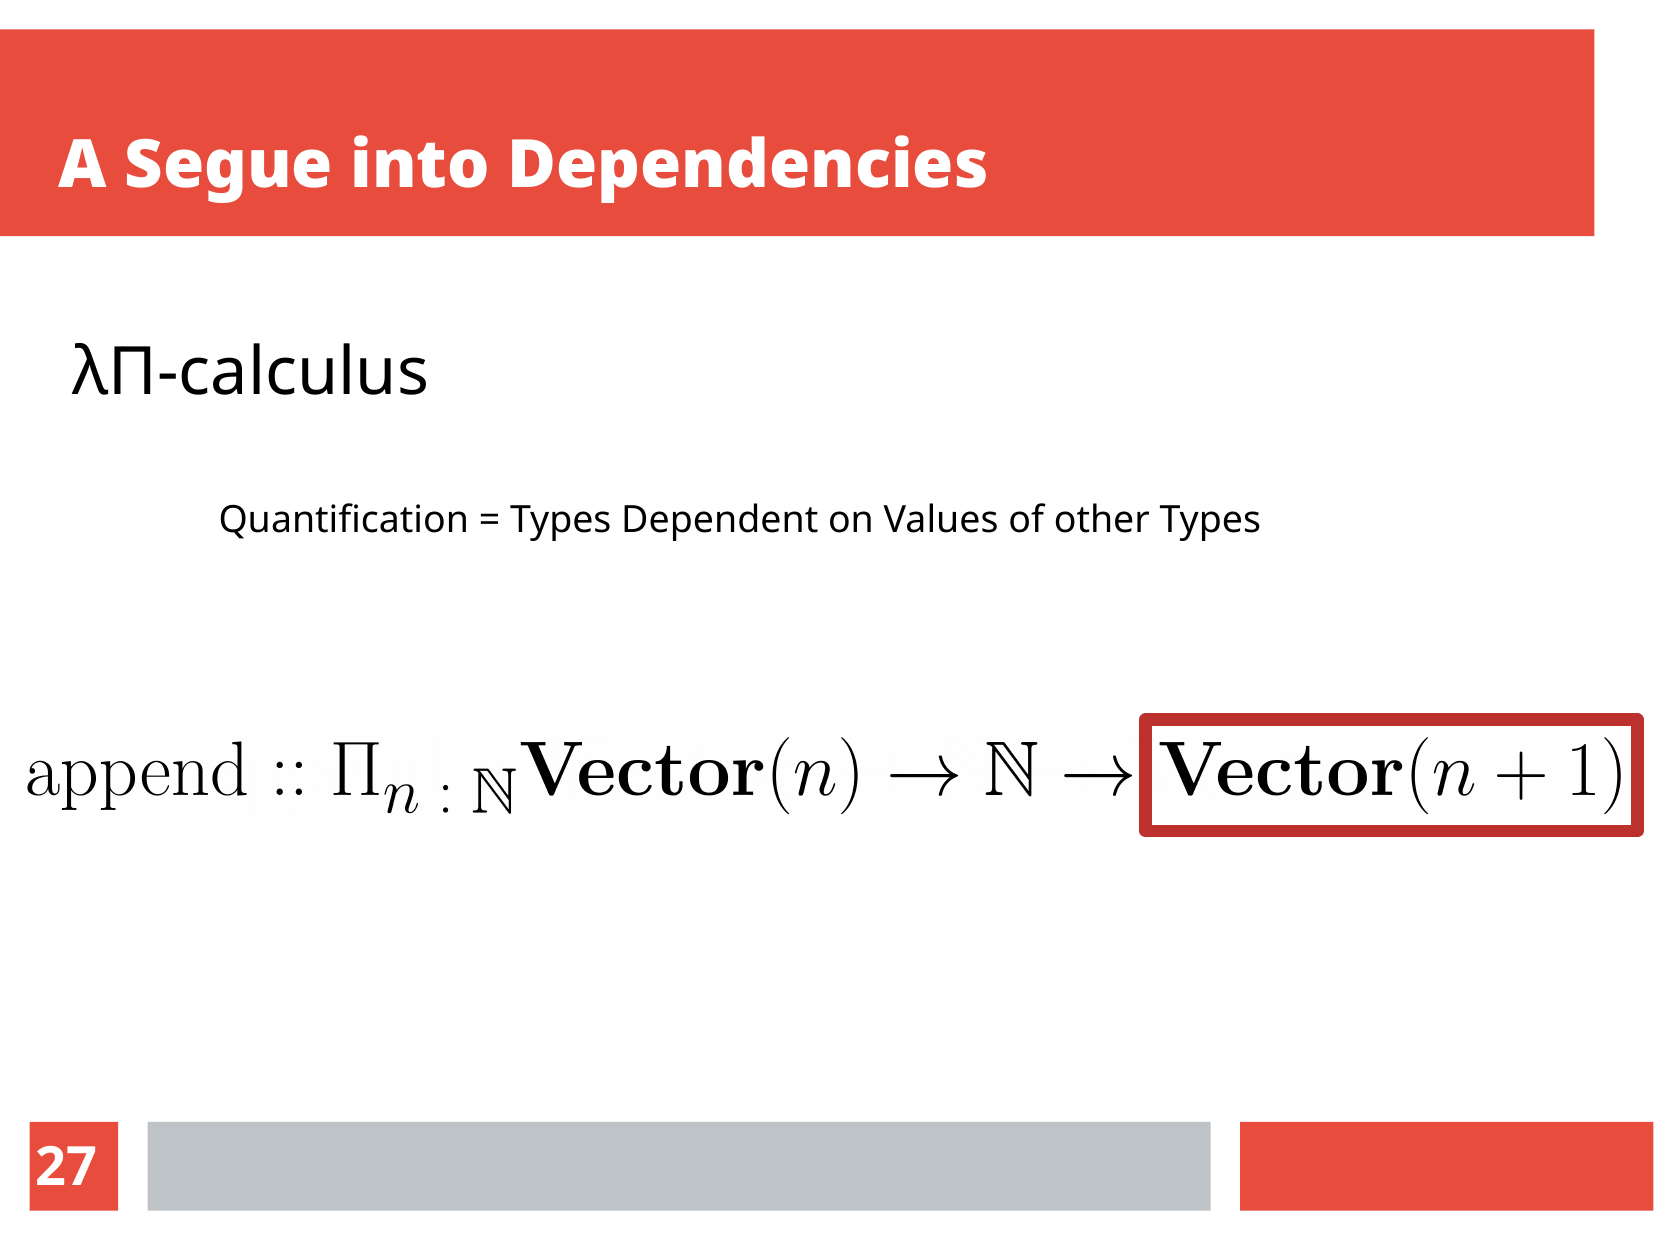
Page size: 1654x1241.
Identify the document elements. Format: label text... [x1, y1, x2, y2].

picture [1152, 726, 1631, 825]
title A Segue into Dependencies [59, 58, 1595, 207]
text_box λΠ-calculus [57, 315, 471, 408]
text_box Quantification = Types Dependent on Values of other Types [203, 485, 1350, 544]
text_box 27 [20, 1119, 254, 1210]
picture [9, 717, 1139, 832]
